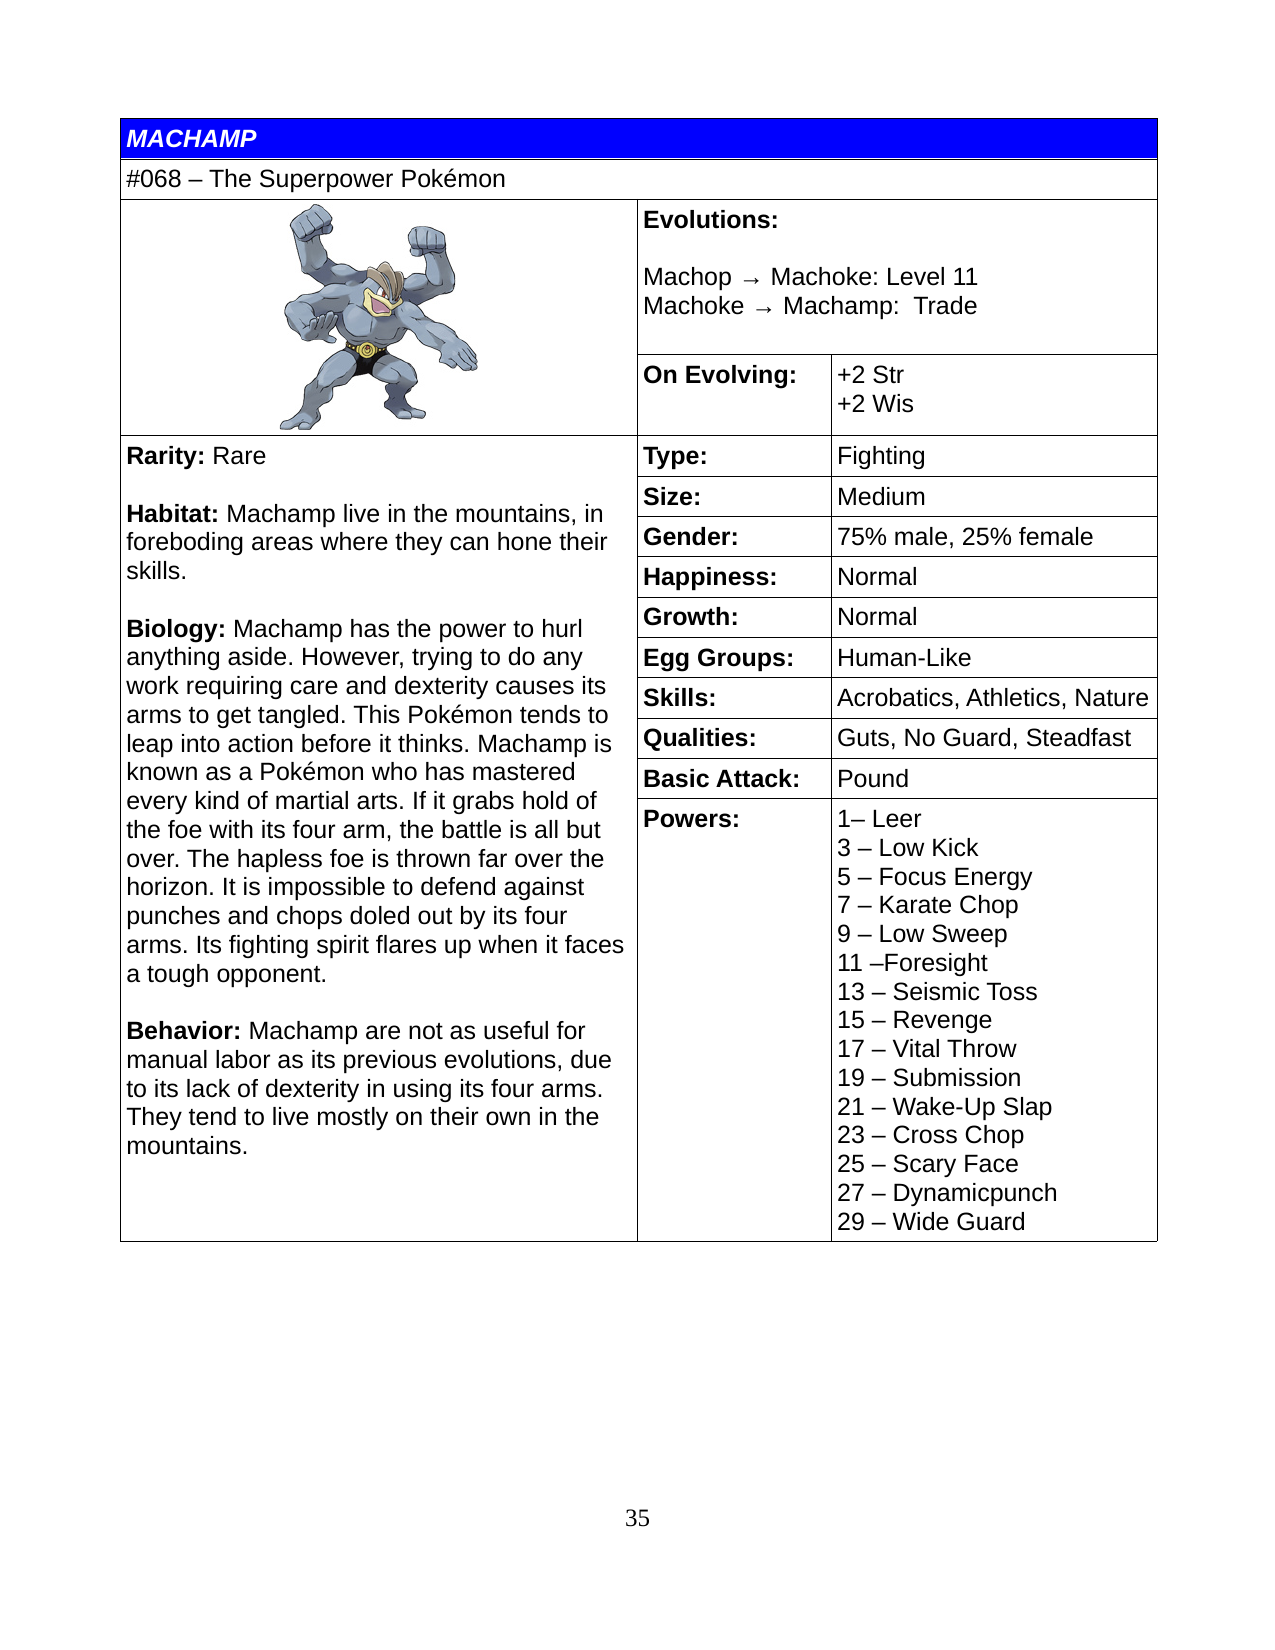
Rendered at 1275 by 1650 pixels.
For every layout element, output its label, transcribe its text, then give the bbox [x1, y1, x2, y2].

table_cell Normal [832, 557, 1157, 597]
table_cell Basic Attack: [638, 759, 831, 798]
table_header MACHAMP [121, 119, 1157, 158]
table_cell Happiness: [638, 557, 831, 597]
table_cell Qualities: [638, 719, 831, 758]
table_cell #068 – The Superpower Pokémon [121, 160, 1157, 199]
table_cell Type: [638, 436, 831, 476]
table_cell 75% male, 25% female [832, 517, 1157, 556]
table_cell Medium [832, 477, 1157, 516]
table_cell Skills: [638, 678, 831, 717]
table_cell Growth: [638, 598, 831, 637]
table_cell Powers: [638, 799, 831, 1241]
table_cell Normal [832, 598, 1157, 637]
table_cell Gender: [638, 517, 831, 556]
picture [279, 204, 478, 430]
table_cell Human-Like [832, 638, 1157, 677]
table_cell Fighting [832, 436, 1157, 476]
table_cell Egg Groups: [638, 638, 831, 677]
table_cell 1– Leer 3 – Low Kick 5 – Focus Energy 7 – Karate Chop 9 – Low Sweep 11 –Foresight 13 – Seismic Toss 15 – Revenge 17 – Vital Throw 19 – Submission 21 – Wake-Up Slap 23 – Cross Chop 25 – Scary Face 27 – Dynamicpunch 29 – Wide Guard [832, 799, 1157, 1241]
table_cell On Evolving: [638, 355, 831, 435]
table_cell [121, 200, 637, 435]
table_cell Evolutions: Machop → Machoke: Level 11 Machoke → Machamp: Trade [638, 200, 1157, 354]
table_cell Size: [638, 477, 831, 516]
table_cell Guts, No Guard, Steadfast [832, 719, 1157, 758]
table_cell Rarity: Rare Habitat: Machamp live in the mountains, in foreboding areas where they can hone their skills. Biology: Machamp has the power to hurl anything aside. However, trying to do any work requiring care and dexterity causes its arms to get tangled. This Pokémon tends to leap into action before it thinks. Machamp is known as a Pokémon who has mastered every kind of martial arts. If it grabs hold of the foe with its four arm, the battle is all but over. The hapless foe is thrown far over the horizon. It is impossible to defend against punches and chops doled out by its four arms. Its fighting spirit flares up when it faces a tough opponent. Behavior: Machamp are not as useful for manual labor as its previous evolutions, due to its lack of dexterity in using its four arms. They tend to live mostly on their own in the mountains. [121, 436, 637, 1241]
table_cell Acrobatics, Athletics, Nature [832, 678, 1157, 717]
table_cell Pound [832, 759, 1157, 798]
table_cell +2 Str +2 Wis [832, 355, 1157, 435]
